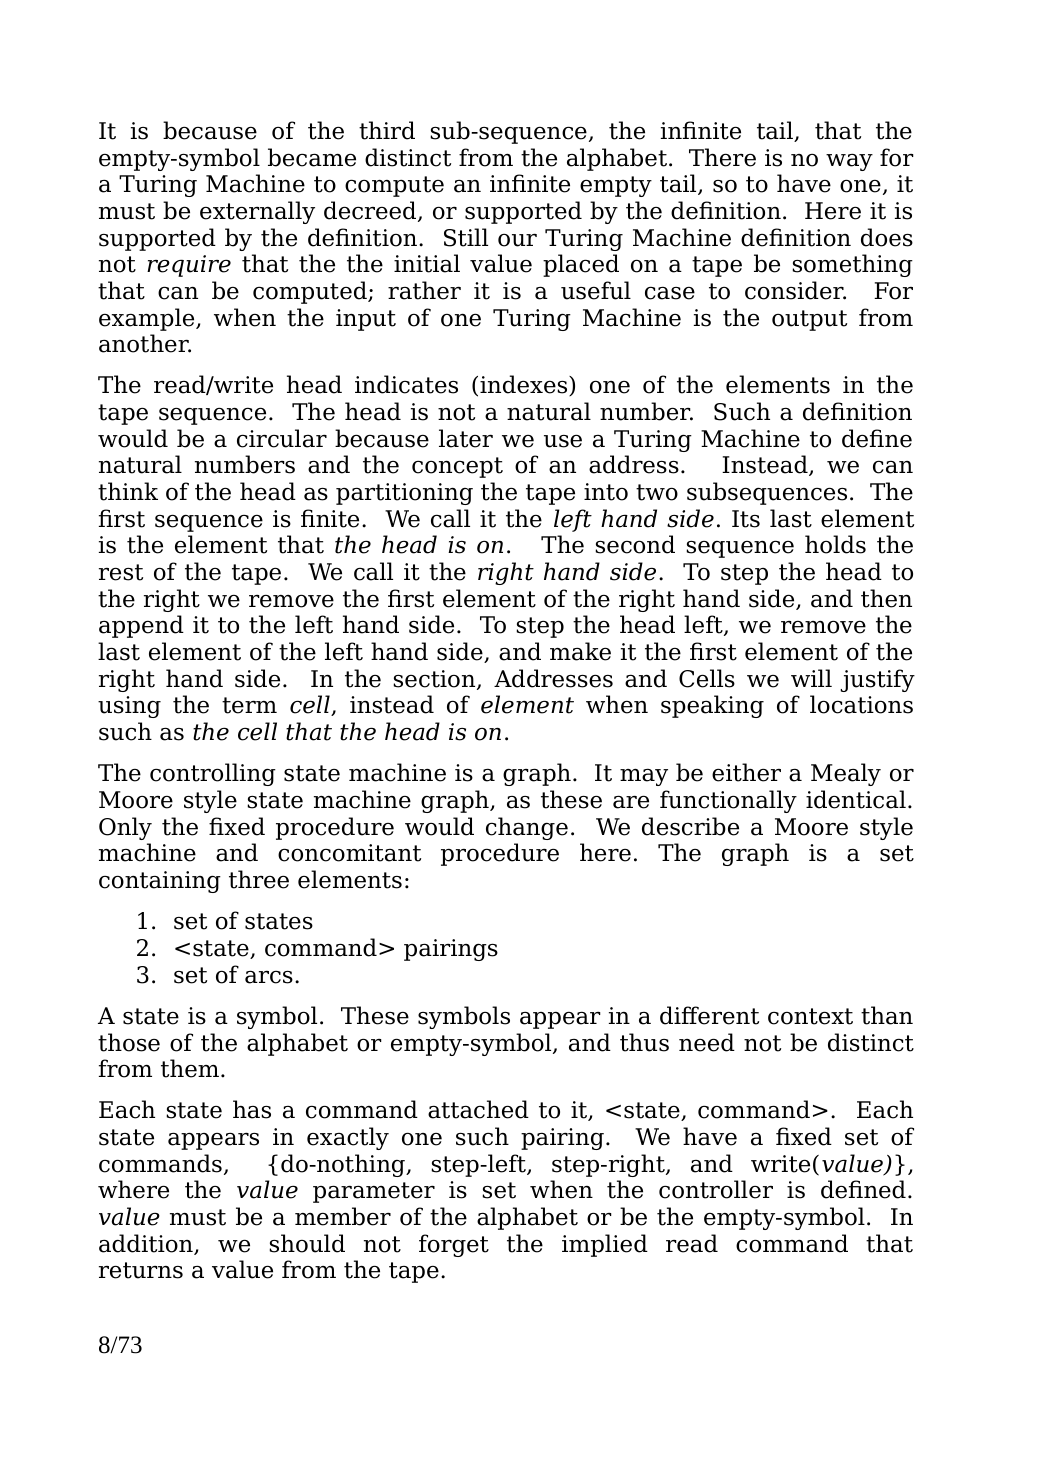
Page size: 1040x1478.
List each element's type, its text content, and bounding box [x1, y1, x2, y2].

list set of states [135, 908, 914, 935]
text A state is a symbol. These symbols appear in a different context than those of the alphabet or empty-symbol, and thus need not be distinct from them. [98, 1003, 914, 1083]
list <state, command> pairings [135, 935, 914, 962]
text Each state has a command attached to it, <state, command>. Each state appears in exactly one such pairing. We have a fixed set of commands, {do-nothing, step-left, step-right, and write(value)}, where the value parameter is set when the controller is defined. value must be a member of the alphabet or be the empty-symbol. In addition, we should not forget the implied read command that returns a value from the tape. [98, 1098, 914, 1284]
text The controlling state machine is a graph. It may be either a Mealy or Moore style state machine graph, as these are functionally identical. Only the fixed procedure would change. We describe a Moore style machine and concomitant procedure here. The graph is a set containing three elements: [98, 761, 914, 894]
list set of arcs. [135, 962, 914, 988]
text The read/write head indicates (indexes) one of the elements in the tape sequence. The head is not a natural number. Such a definition would be a circular because later we use a Turing Machine to define natural numbers and the concept of an address. Instead, we can think of the head as partitioning the tape into two subsequences. The first sequence is finite. We call it the left hand side. Its last element is the element that the head is on. The second sequence holds the rest of the tape. We call it the right hand side. To step the head to the right we remove the first element of the right hand side, and then append it to the left hand side. To step the head left, we remove the last element of the left hand side, and make it the first element of the right hand side. In the section, Addresses and Cells we will justify using the term cell, instead of element when speaking of locations such as the cell that the head is on. [98, 373, 914, 746]
text It is because of the third sub-sequence, the infinite tail, that the empty-symbol became distinct from the alphabet. There is no way for a Turing Machine to compute an infinite empty tail, so to have one, it must be externally decreed, or supported by the definition. Here it is supported by the definition. Still our Turing Machine definition does not require that the the initial value placed on a tape be something that can be computed; rather it is a useful case to consider. For example, when the input of one Turing Machine is the output from another. [98, 118, 914, 358]
